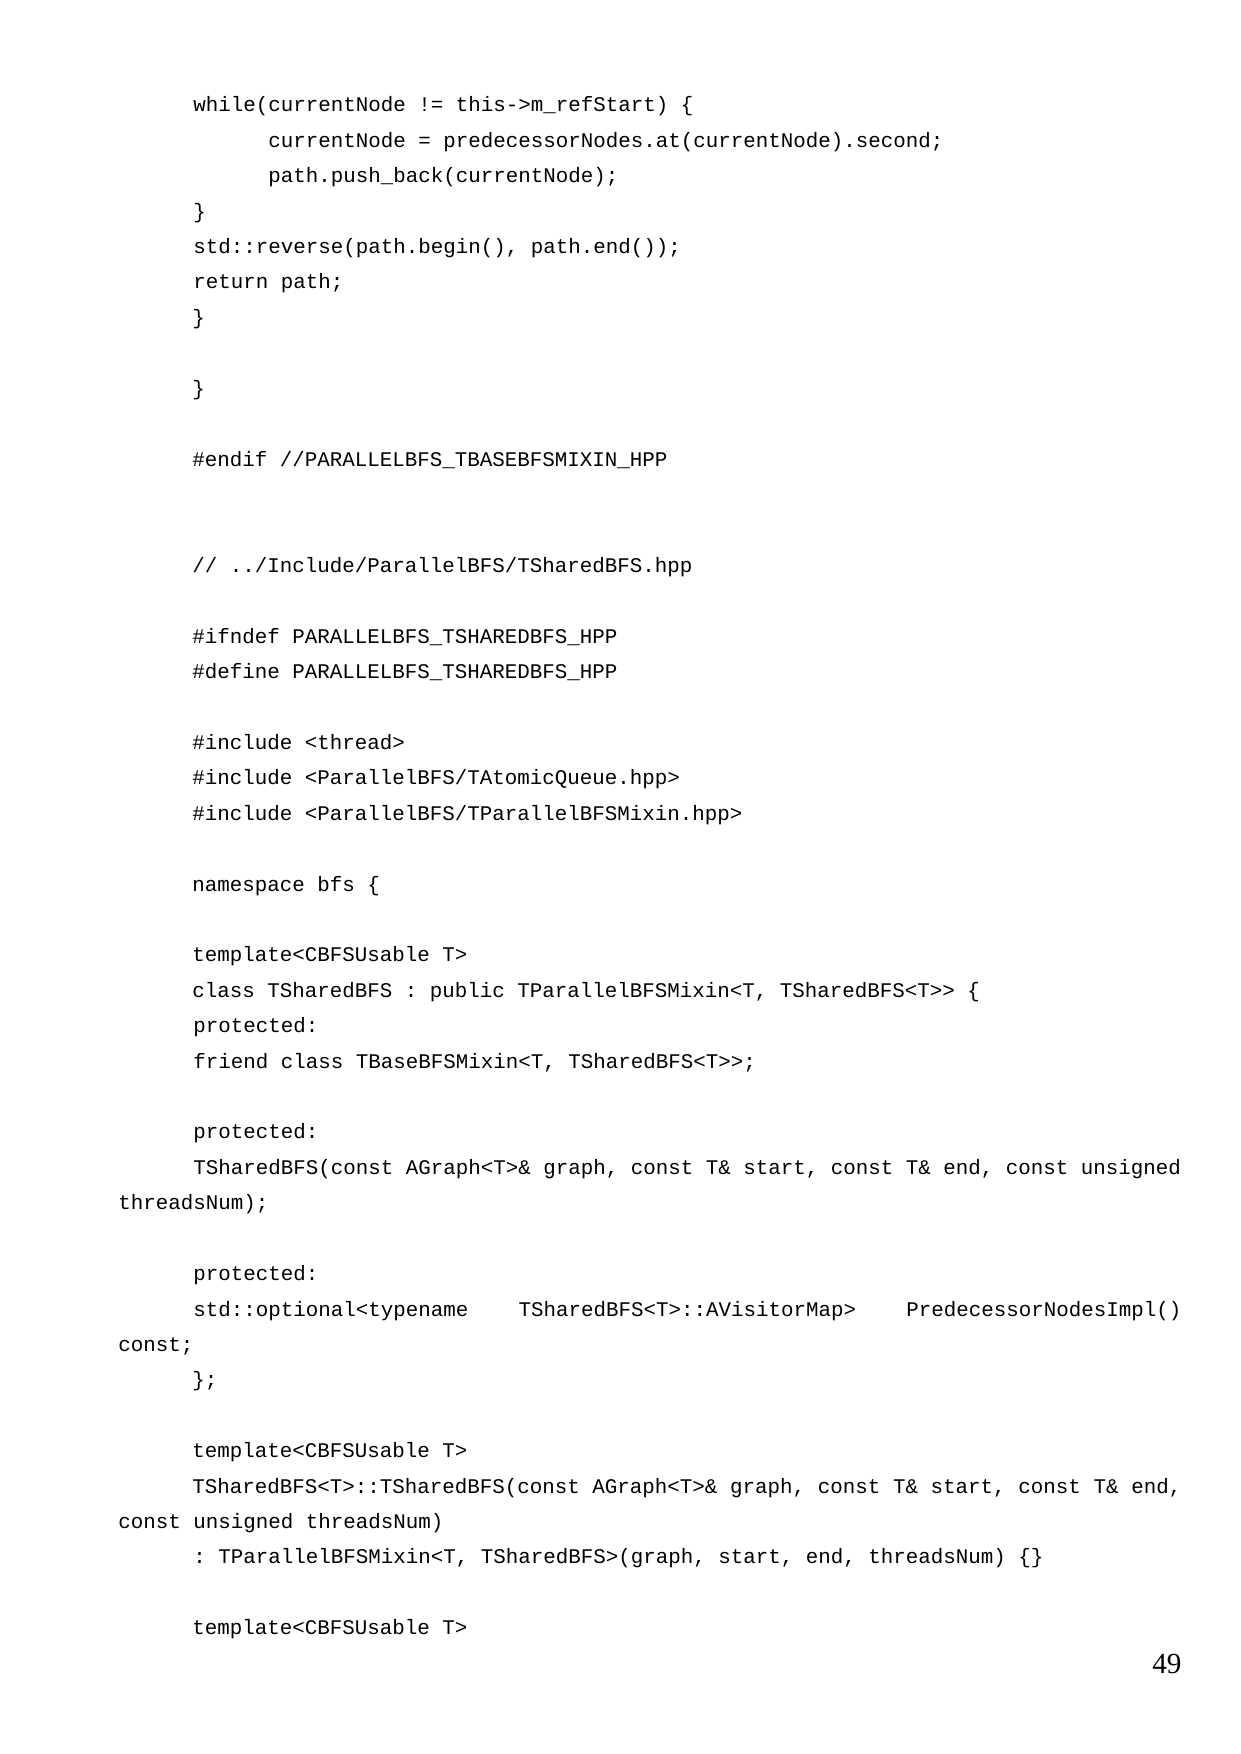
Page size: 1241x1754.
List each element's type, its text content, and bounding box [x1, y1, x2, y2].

text friend class TBaseBFSMixin<T, TSharedBFS<T>>; [118, 1051, 1181, 1074]
text template<CBFSUsable T> [118, 944, 1181, 968]
text protected: [118, 1263, 1181, 1287]
text : TParallelBFSMixin<T, TSharedBFS>(graph, start, end, threadsNum) {} [118, 1547, 1181, 1570]
text #include <ParallelBFS/TAtomicQueue.hpp> [118, 767, 1181, 791]
text #endif //PARALLELBFS_TBASEBFSMIXIN_HPP [118, 449, 1181, 472]
text TSharedBFS(const AGraph<T>& graph, const T& start, const T& end, const unsigned threadsNum); [118, 1157, 1181, 1216]
text std::optional<typename TSharedBFS<T>::AVisitorMap> PredecessorNodesImpl() const; [118, 1299, 1181, 1358]
text return path; [118, 272, 1181, 295]
text class TSharedBFS : public TParallelBFSMixin<T, TSharedBFS<T>> { [118, 980, 1181, 1003]
text currentNode = predecessorNodes.at(currentNode).second; [118, 130, 1181, 153]
text // ../Include/ParallelBFS/TSharedBFS.hpp [118, 555, 1181, 578]
text while(currentNode != this->m_refStart) { [118, 94, 1181, 118]
text template<CBFSUsable T> [118, 1440, 1181, 1464]
text #include <ParallelBFS/TParallelBFSMixin.hpp> [118, 803, 1181, 826]
text path.push_back(currentNode); [118, 165, 1181, 189]
text std::reverse(path.begin(), path.end()); [118, 236, 1181, 260]
text template<CBFSUsable T> [118, 1617, 1181, 1641]
text #define PARALLELBFS_TSHAREDBFS_HPP [118, 661, 1181, 685]
text } [118, 201, 1181, 224]
text namespace bfs { [118, 874, 1181, 897]
text protected: [118, 1122, 1181, 1145]
text #include <thread> [118, 732, 1181, 756]
text #ifndef PARALLELBFS_TSHAREDBFS_HPP [118, 626, 1181, 649]
text protected: [118, 1015, 1181, 1039]
text TSharedBFS<T>::TSharedBFS(const AGraph<T>& graph, const T& start, const T& end, const unsigned threadsNum) [118, 1476, 1181, 1535]
text } [118, 378, 1181, 401]
text } [118, 307, 1181, 331]
text }; [118, 1369, 1181, 1393]
